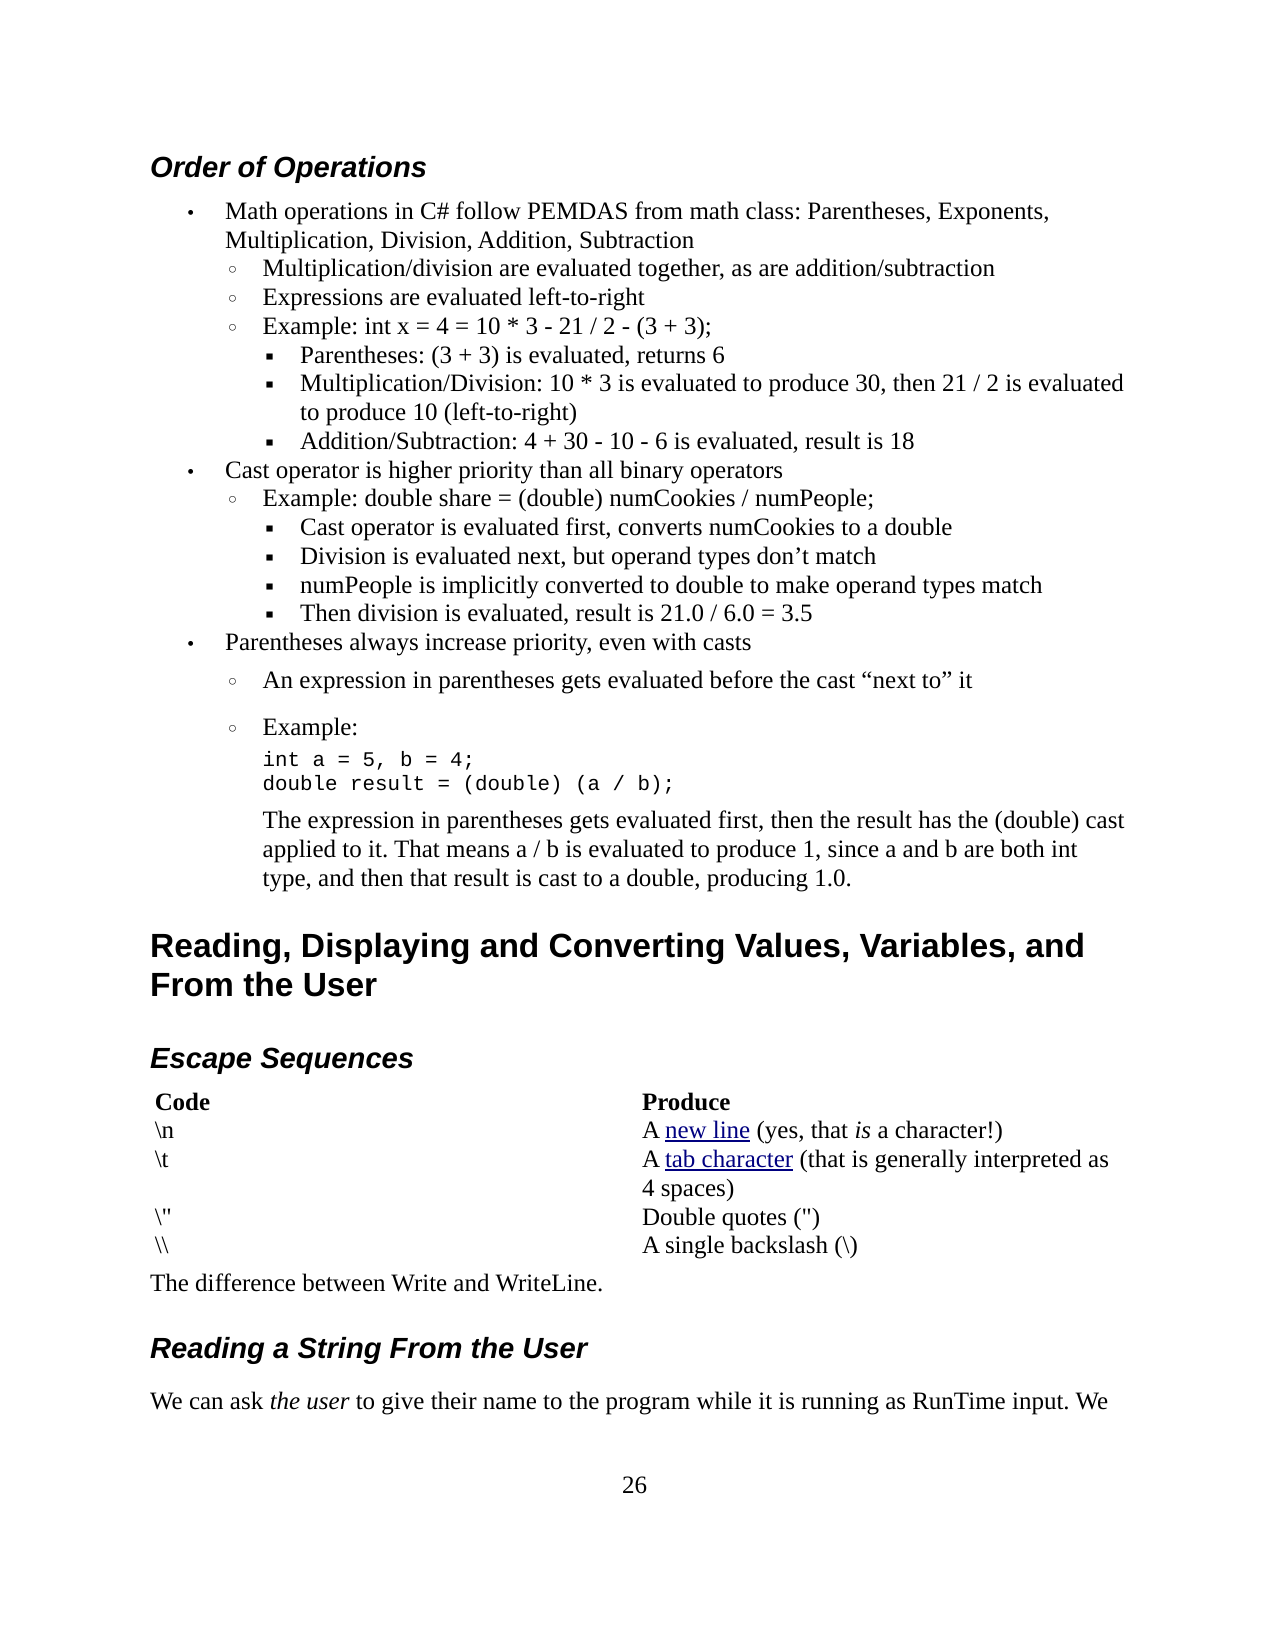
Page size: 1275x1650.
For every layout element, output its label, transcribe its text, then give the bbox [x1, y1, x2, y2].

list Then division is evaluated, result is 21.0 / 6.0 = 3.5 [262, 598, 1125, 627]
table_cell A new line (yes, that is a character!) [638, 1115, 1125, 1144]
list Parentheses always increase priority, even with casts [187, 627, 1125, 656]
subtitle Escape Sequences [150, 1041, 1125, 1074]
table_header Code [150, 1087, 637, 1115]
list Addition/Subtraction: 4 + 30 - 10 - 6 is evaluated, result is 18 [262, 426, 1125, 455]
list Multiplication/Division: 10 * 3 is evaluated to produce 30, then 21 / 2 is evaluated to produce 10 (left-to-right) [262, 368, 1125, 426]
subtitle Reading a String From the User [150, 1331, 1125, 1364]
subtitle Order of Operations [150, 150, 1125, 183]
table_cell A tab character (that is generally interpreted as 4 spaces) [638, 1144, 1125, 1202]
table_cell A single backslash (\) [638, 1230, 1125, 1259]
list Cast operator is higher priority than all binary operators [187, 455, 1125, 483]
list An expression in parentheses gets evaluated before the cast “next to” it [225, 665, 1125, 694]
text We can ask the user to give their name to the program while it is running as RunTime input. We [150, 1386, 1125, 1414]
list Example: [225, 712, 1125, 740]
list Multiplication/division are evaluated together, as are addition/subtraction [225, 253, 1125, 282]
table_cell \\ [150, 1230, 637, 1259]
list Cast operator is evaluated first, converts numCookies to a double [262, 512, 1125, 541]
list Math operations in C# follow PEMDAS from math class: Parentheses, Exponents, Multiplication, Division, Addition, Subtraction [187, 196, 1125, 253]
list Example: int x = 4 = 10 * 3 - 21 / 2 - (3 + 3); [225, 311, 1125, 340]
list double result = (double) (a / b); [225, 773, 1125, 797]
list The expression in parentheses gets evaluated first, then the result has the (double) cast applied to it. That means a / b is evaluated to produce 1, since a and b are both int type, and then that result is cast to a double, producing 1.0. [225, 806, 1125, 892]
subtitle Reading, Displaying and Converting Values, Variables, and From the User [150, 926, 1125, 1003]
list Parentheses: (3 + 3) is evaluated, returns 6 [262, 340, 1125, 368]
table_cell \t [150, 1144, 637, 1202]
list Division is evaluated next, but operand types don’t match [262, 541, 1125, 570]
table_cell \" [150, 1202, 637, 1230]
table_cell \n [150, 1115, 637, 1144]
list int a = 5, b = 4; [225, 749, 1125, 773]
text The difference between Write and WriteLine. [150, 1268, 1125, 1297]
list Example: double share = (double) numCookies / numPeople; [225, 483, 1125, 512]
list numPeople is implicitly converted to double to make operand types match [262, 570, 1125, 598]
table_header Produce [638, 1087, 1125, 1115]
table_cell Double quotes (") [638, 1202, 1125, 1230]
list Expressions are evaluated left-to-right [225, 282, 1125, 311]
